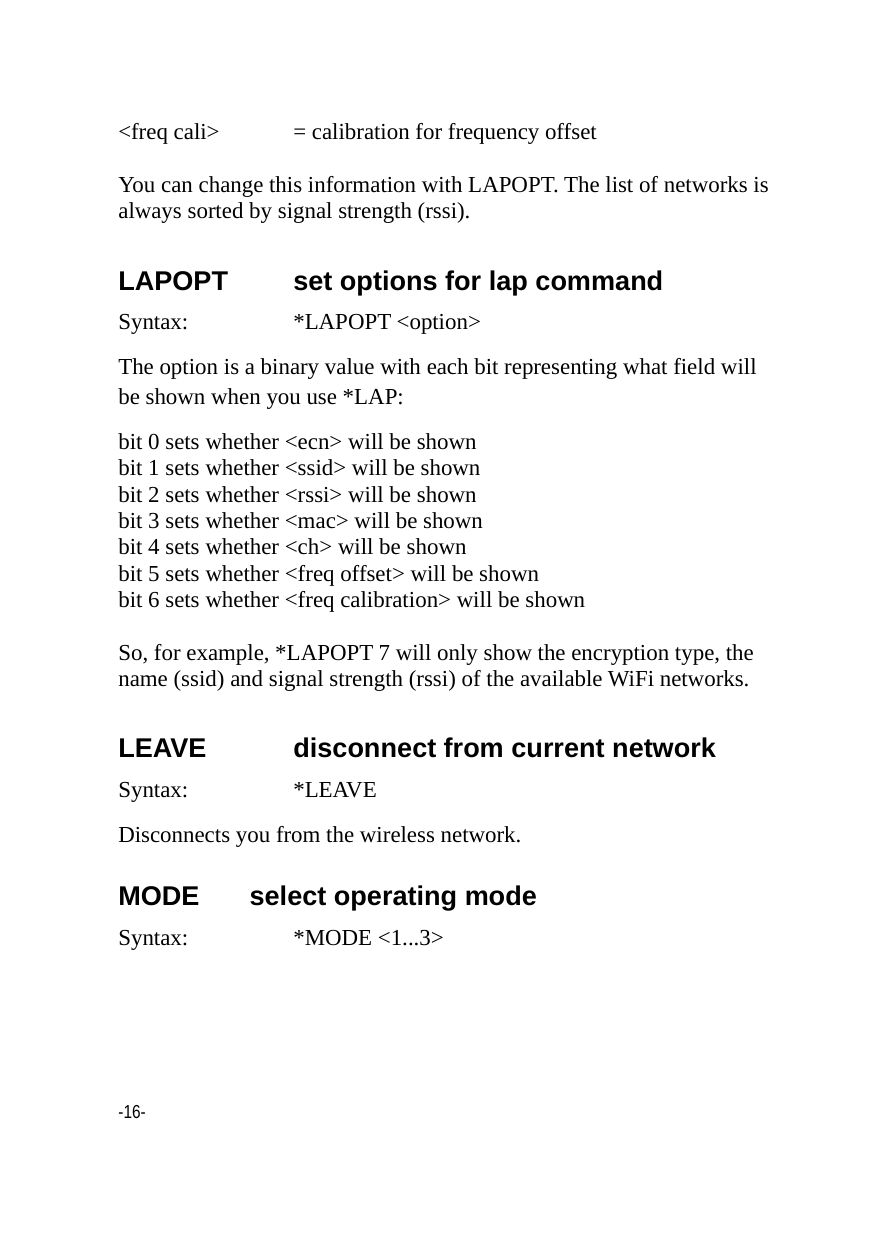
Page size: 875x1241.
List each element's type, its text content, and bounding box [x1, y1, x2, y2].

text You can change this information with LAPOPT. The list of networks is always sorted by signal strength (rssi). [118, 171, 780, 223]
text bit 1 sets whether <ssid> will be shown [118, 454, 780, 481]
text bit 4 sets whether <ch> will be shown [118, 533, 780, 560]
text Syntax: *MODE <1...3> [118, 924, 780, 951]
text Syntax: *LAPOPT <option> [118, 308, 780, 334]
text bit 5 sets whether <freq offset> will be shown [118, 560, 780, 586]
text bit 0 sets whether <ecn> will be shown [118, 428, 780, 454]
subtitle MODE select operating mode [118, 880, 780, 912]
text The option is a binary value with each bit representing what field will be shown when you use *LAP: [118, 353, 780, 409]
text Disconnects you from the wireless network. [118, 821, 780, 847]
text So, for example, *LAPOPT 7 will only show the encryption type, the name (ssid) and signal strength (rssi) of the available WiFi networks. [118, 639, 780, 692]
text <freq cali> = calibration for frequency offset [118, 118, 780, 144]
text Syntax: *LEAVE [118, 776, 780, 803]
text bit 3 sets whether <mac> will be shown [118, 507, 780, 533]
text bit 6 sets whether <freq calibration> will be shown [118, 586, 780, 612]
subtitle LAPOPT set options for lap command [118, 264, 780, 296]
subtitle LEAVE disconnect from current network [118, 732, 780, 764]
text bit 2 sets whether <rssi> will be shown [118, 481, 780, 507]
